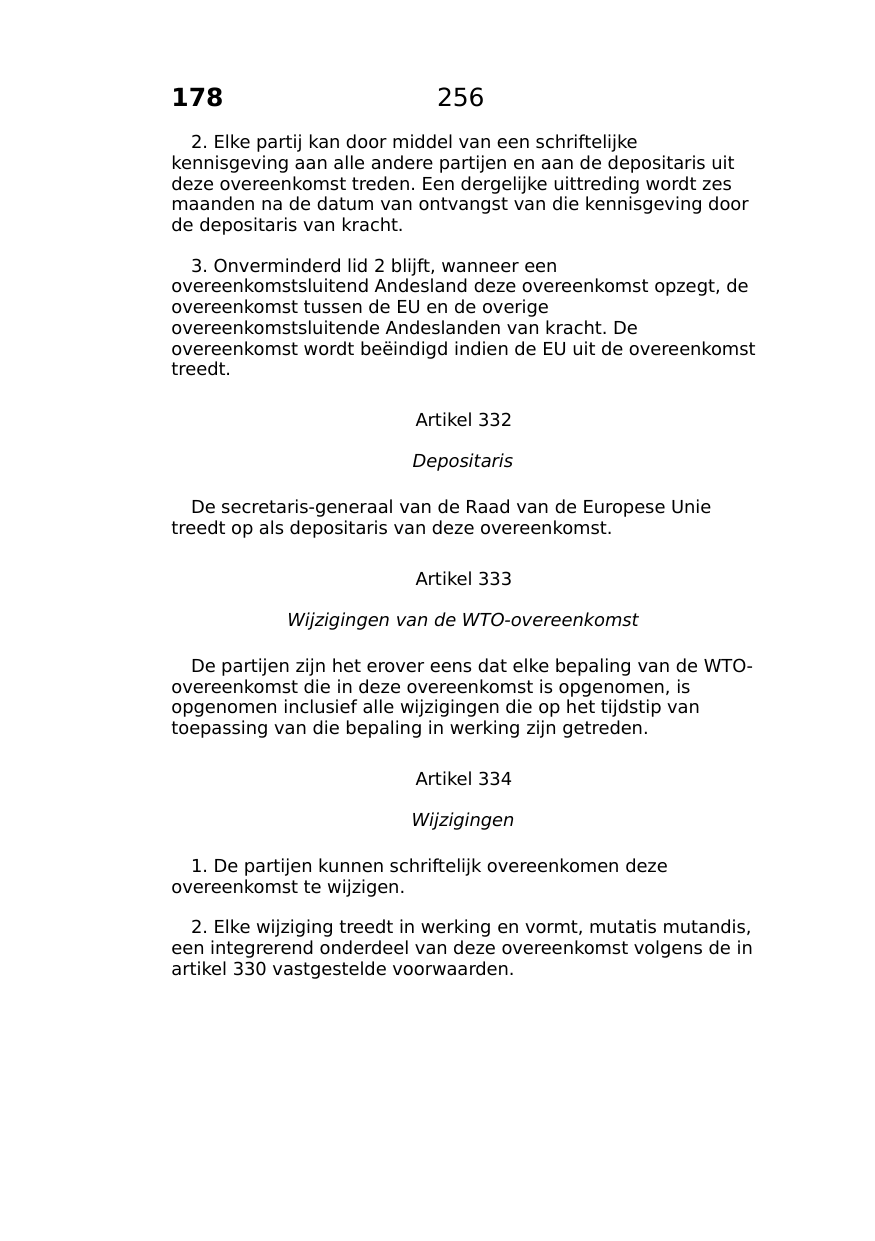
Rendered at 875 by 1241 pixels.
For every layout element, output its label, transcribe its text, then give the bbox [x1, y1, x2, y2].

text 1. De partijen kunnen schriftelijk overeenkomen deze overeenkomst te wijzigen. [171, 856, 756, 897]
subtitle Artikel 333 Wijzigingen van de WTO-overeenkomst [171, 568, 756, 631]
text De secretaris-generaal van de Raad van de Europese Unie treedt op als depositaris van deze overeenkomst. [171, 497, 756, 538]
subtitle Artikel 332 Depositaris [171, 410, 756, 472]
text 2. Elke wijziging treedt in werking en vormt, mutatis mutandis, een integrerend onderdeel van deze overeenkomst volgens de in artikel 330 vastgestelde voorwaarden. [171, 917, 756, 979]
text De partijen zijn het erover eens dat elke bepaling van de WTO-overeenkomst die in deze overeenkomst is opgenomen, is opgenomen inclusief alle wijzigingen die op het tijdstip van toepassing van die bepaling in werking zijn getreden. [171, 656, 756, 739]
text 3. Onverminderd lid 2 blijft, wanneer een overeenkomstsluitend Andesland deze overeenkomst opzegt, de overeenkomst tussen de EU en de overige overeenkomstsluitende Andeslanden van kracht. De overeenkomst wordt beëindigd indien de EU uit de overeenkomst treedt. [171, 256, 756, 380]
text 2. Elke partij kan door middel van een schriftelijke kennisgeving aan alle andere partijen en aan de depositaris uit deze overeenkomst treden. Een dergelijke uittreding wordt zes maanden na de datum van ontvangst van die kennisgeving door de depositaris van kracht. [171, 132, 756, 236]
subtitle Artikel 334 Wijzigingen [171, 769, 756, 831]
